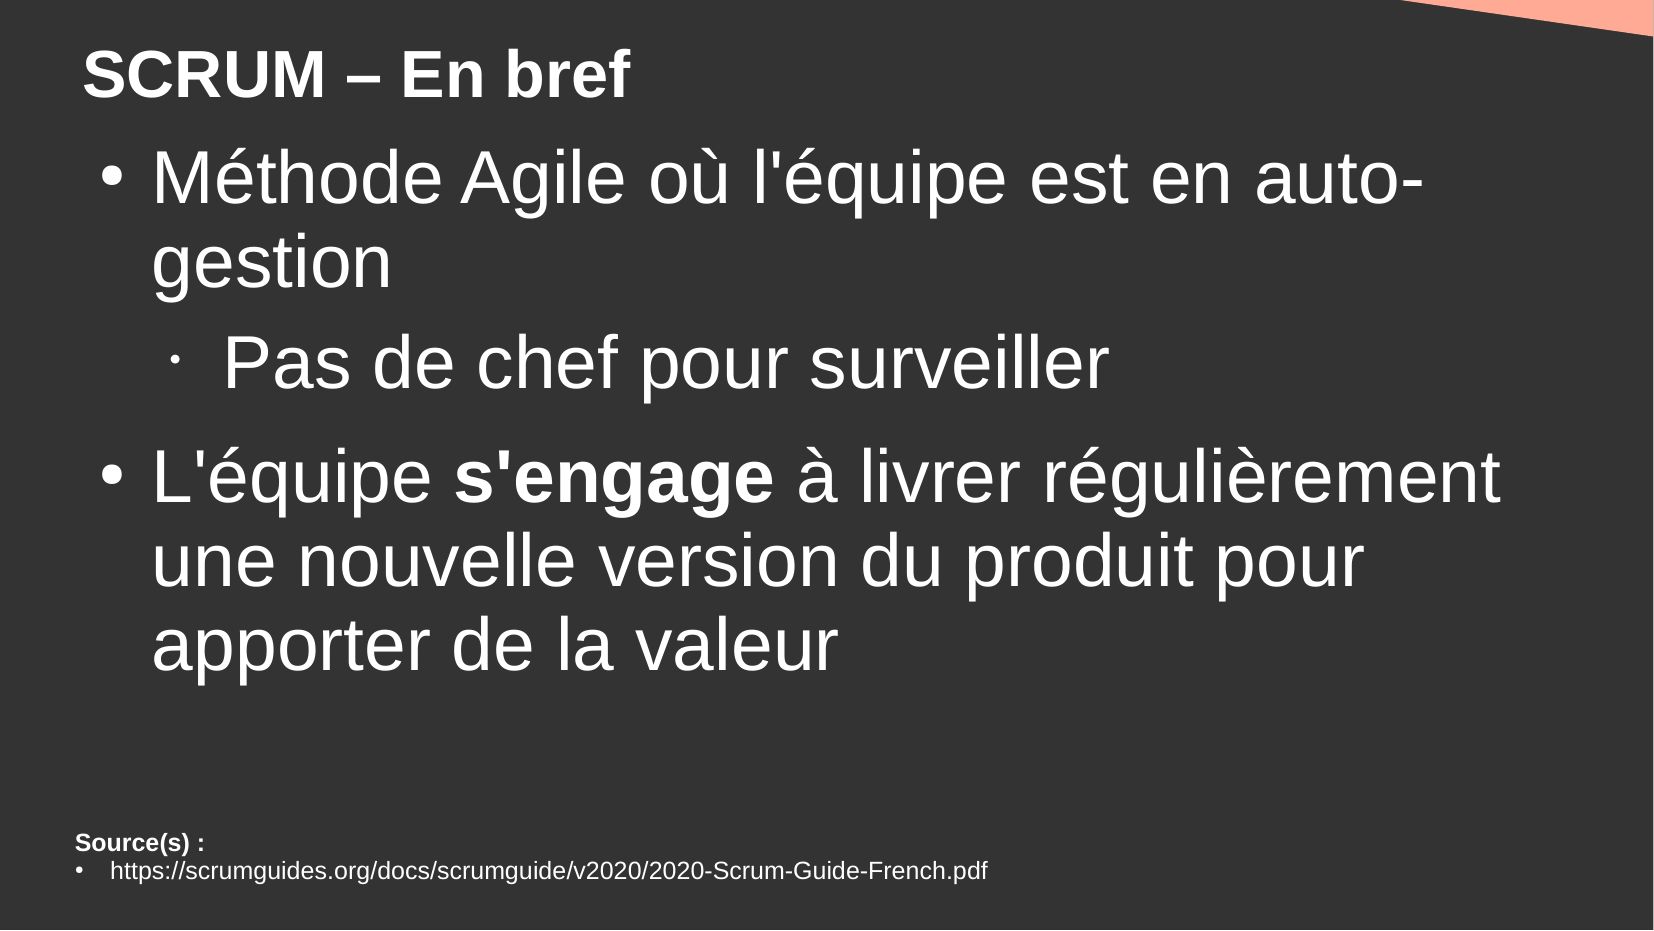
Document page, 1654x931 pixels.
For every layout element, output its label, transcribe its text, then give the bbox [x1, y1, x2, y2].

text_box [1400, 0, 1654, 37]
title SCRUM – En bref [82, 37, 1571, 122]
list Méthode Agile où l'équipe est en auto-gestion Pas de chef pour surveiller L'équipe s'engage à livrer régulièrement une nouvelle version du produit pour apporter de la valeur [80, 135, 1620, 777]
text_box Source(s) : https://scrumguides.org/docs/scrumguide/v2020/2020-Scrum-Guide-French.pdf [60, 821, 1546, 921]
